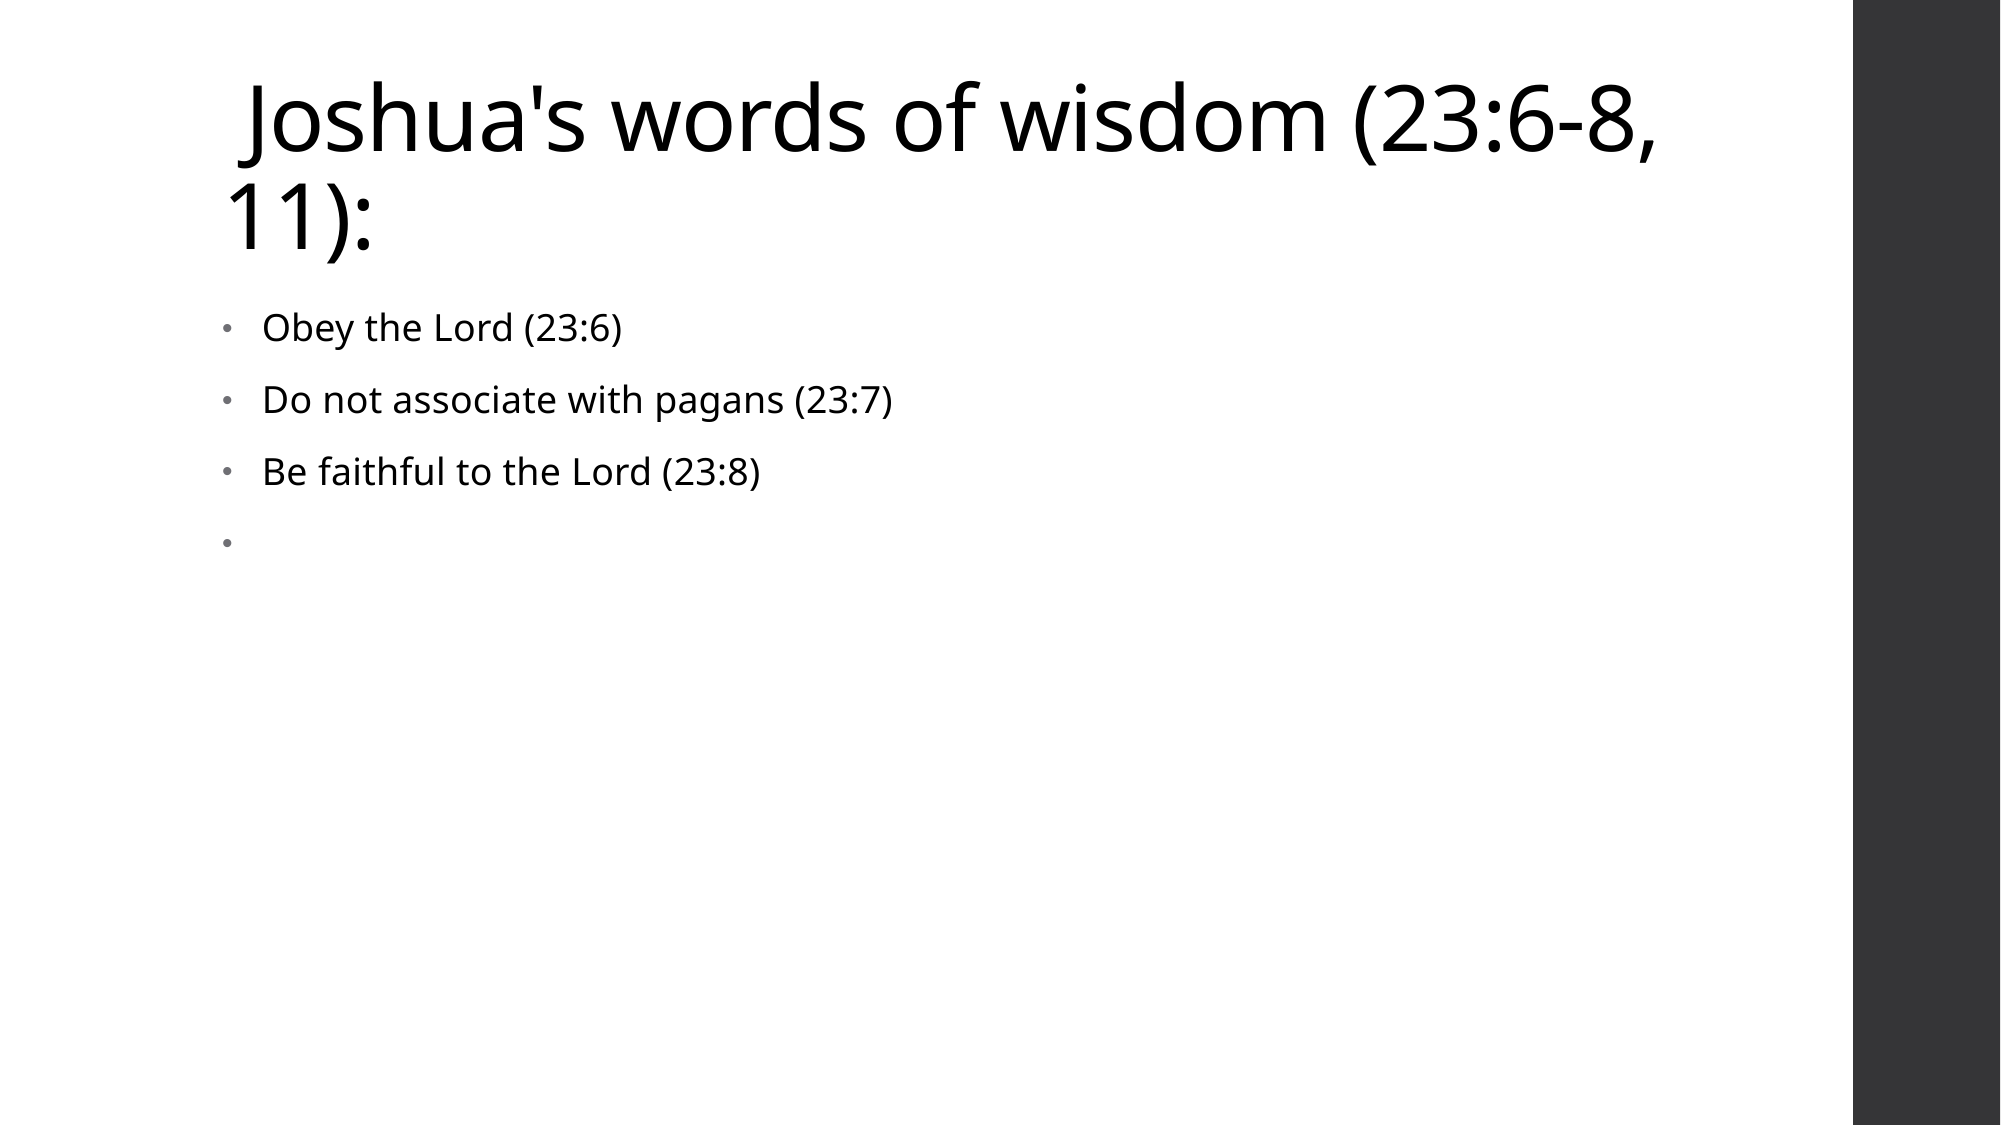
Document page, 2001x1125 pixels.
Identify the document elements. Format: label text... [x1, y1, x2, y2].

title Joshua's words of wisdom (23:6-8, 11): [206, 60, 1797, 278]
list Obey the Lord (23:6) Do not associate with pagans (23:7) Be faithful to the Lord (23:8) [206, 299, 1617, 1014]
